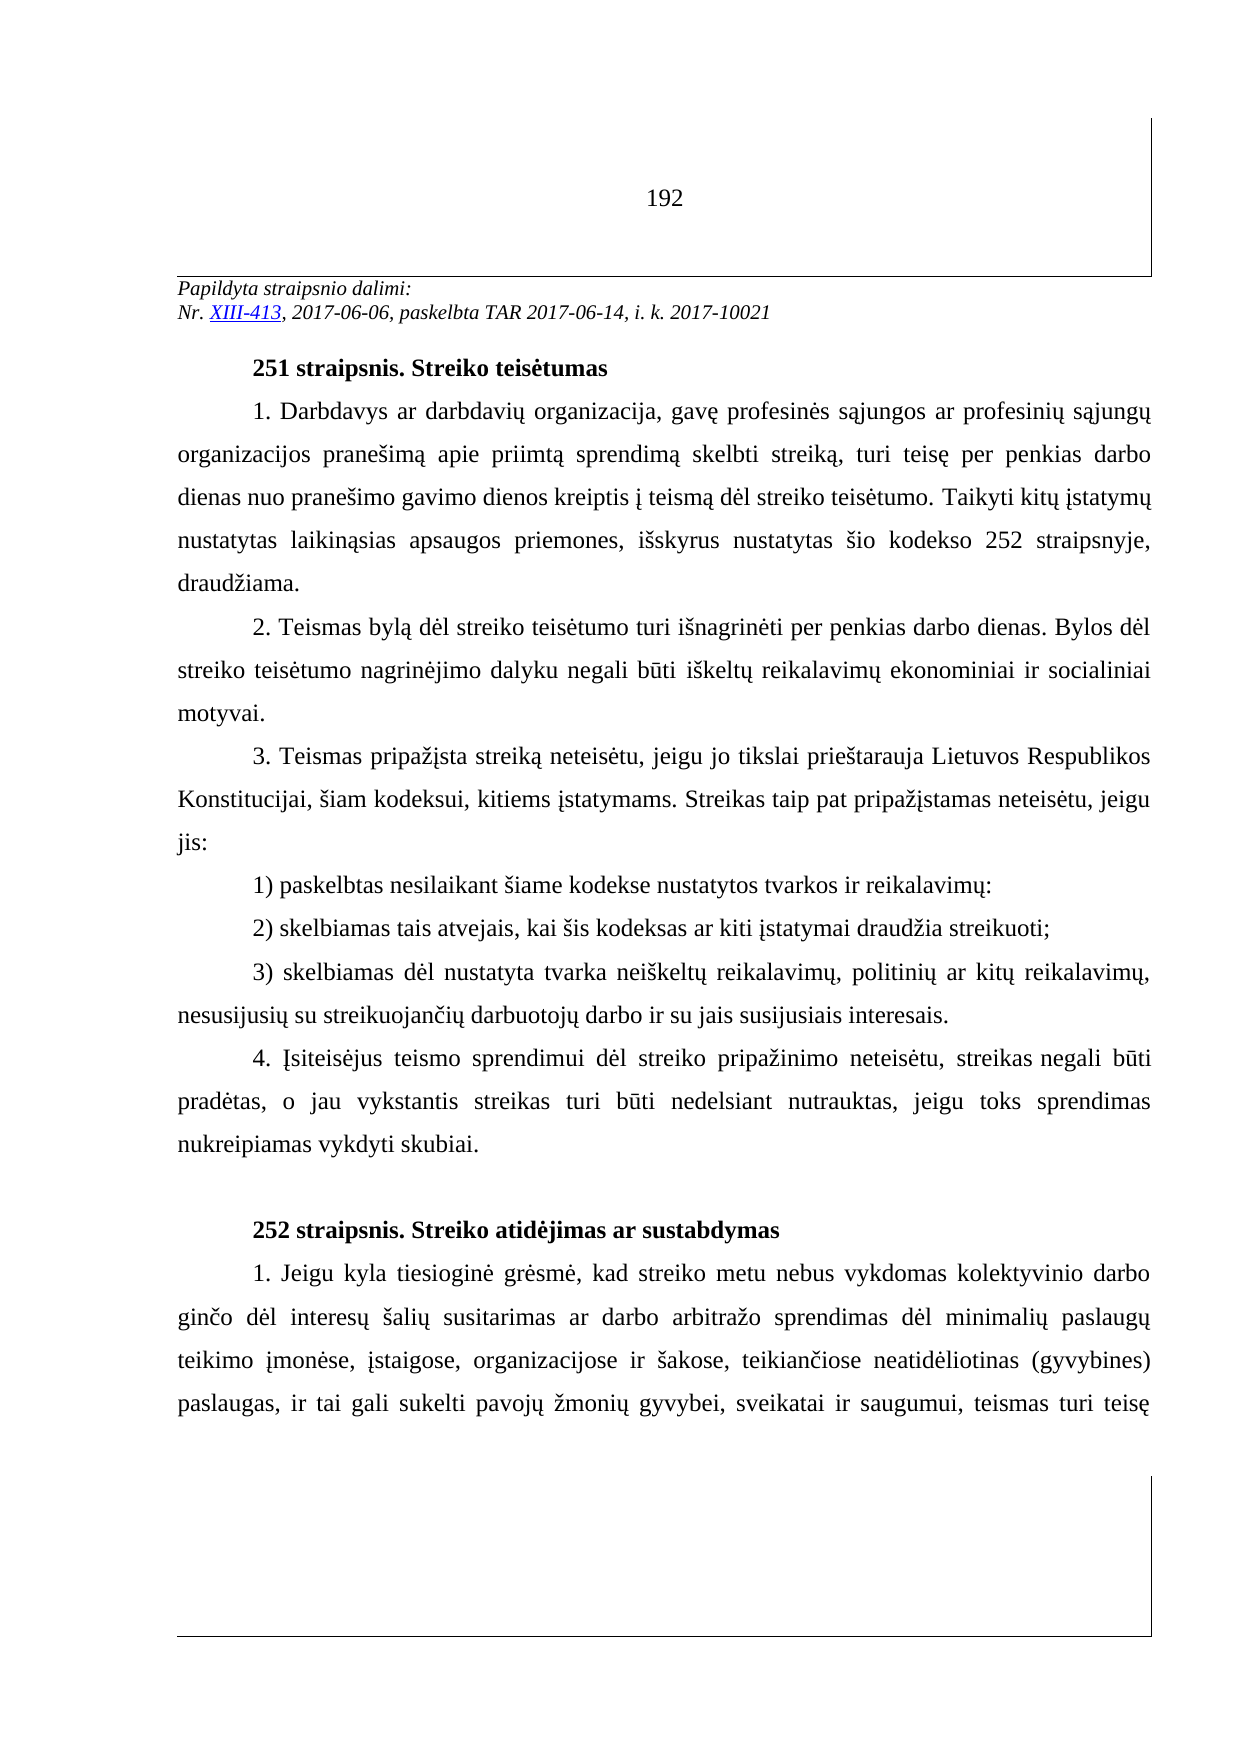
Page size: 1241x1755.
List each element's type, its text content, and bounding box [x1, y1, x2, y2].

text 1. Darbdavys ar darbdavių organizacija, gavę profesinės sąjungos ar profesinių sąjungų organizacijos pranešimą apie priimtą sprendimą skelbti streiką, turi teisę per penkias darbo dienas nuo pranešimo gavimo dienos kreiptis į teismą dėl streiko teisėtumo. Taikyti kitų įstatymų nustatytas laikinąsias apsaugos priemones, išskyrus nustatytas šio kodekso 252 straipsnyje, draudžiama. [177, 396, 1152, 597]
subtitle 251 straipsnis. Streiko teisėtumas [177, 353, 1152, 382]
text Papildyta straipsnio dalimi: [177, 276, 1152, 300]
subtitle 252 straipsnis. Streiko atidėjimas ar sustabdymas [177, 1215, 1152, 1244]
text 1) paskelbtas nesilaikant šiame kodekse nustatytos tvarkos ir reikalavimų: [177, 870, 1152, 899]
text 2) skelbiamas tais atvejais, kai šis kodeksas ar kiti įstatymai draudžia streikuoti; [177, 913, 1152, 942]
text 3. Teismas pripažįsta streiką neteisėtu, jeigu jo tikslai prieštarauja Lietuvos Respublikos Konstitucijai, šiam kodeksui, kitiems įstatymams. Streikas taip pat pripažįstamas neteisėtu, jeigu jis: [177, 741, 1152, 856]
text 3) skelbiamas dėl nustatyta tvarka neiškeltų reikalavimų, politinių ar kitų reikalavimų, nesusijusių su streikuojančių darbuotojų darbo ir su jais susijusiais interesais. [177, 957, 1152, 1028]
text 2. Teismas bylą dėl streiko teisėtumo turi išnagrinėti per penkias darbo dienas. Bylos dėl streiko teisėtumo nagrinėjimo dalyku negali būti iškeltų reikalavimų ekonominiai ir socialiniai motyvai. [177, 612, 1152, 727]
text 4. Įsiteisėjus teismo sprendimui dėl streiko pripažinimo neteisėtu, streikas negali būti pradėtas, o jau vykstantis streikas turi būti nedelsiant nutrauktas, jeigu toks sprendimas nukreipiamas vykdyti skubiai. [177, 1043, 1152, 1158]
text 1. Jeigu kyla tiesioginė grėsmė, kad streiko metu nebus vykdomas kolektyvinio darbo ginčo dėl interesų šalių susitarimas ar darbo arbitražo sprendimas dėl minimalių paslaugų teikimo įmonėse, įstaigose, organizacijose ir šakose, teikiančiose neatidėliotinas (gyvybines) paslaugas, ir tai gali sukelti pavojų žmonių gyvybei, sveikatai ir saugumui, teismas turi teisę [177, 1258, 1152, 1417]
text Nr. XIII-413, 2017-06-06, paskelbta TAR 2017-06-14, i. k. 2017-10021 [177, 300, 1152, 324]
